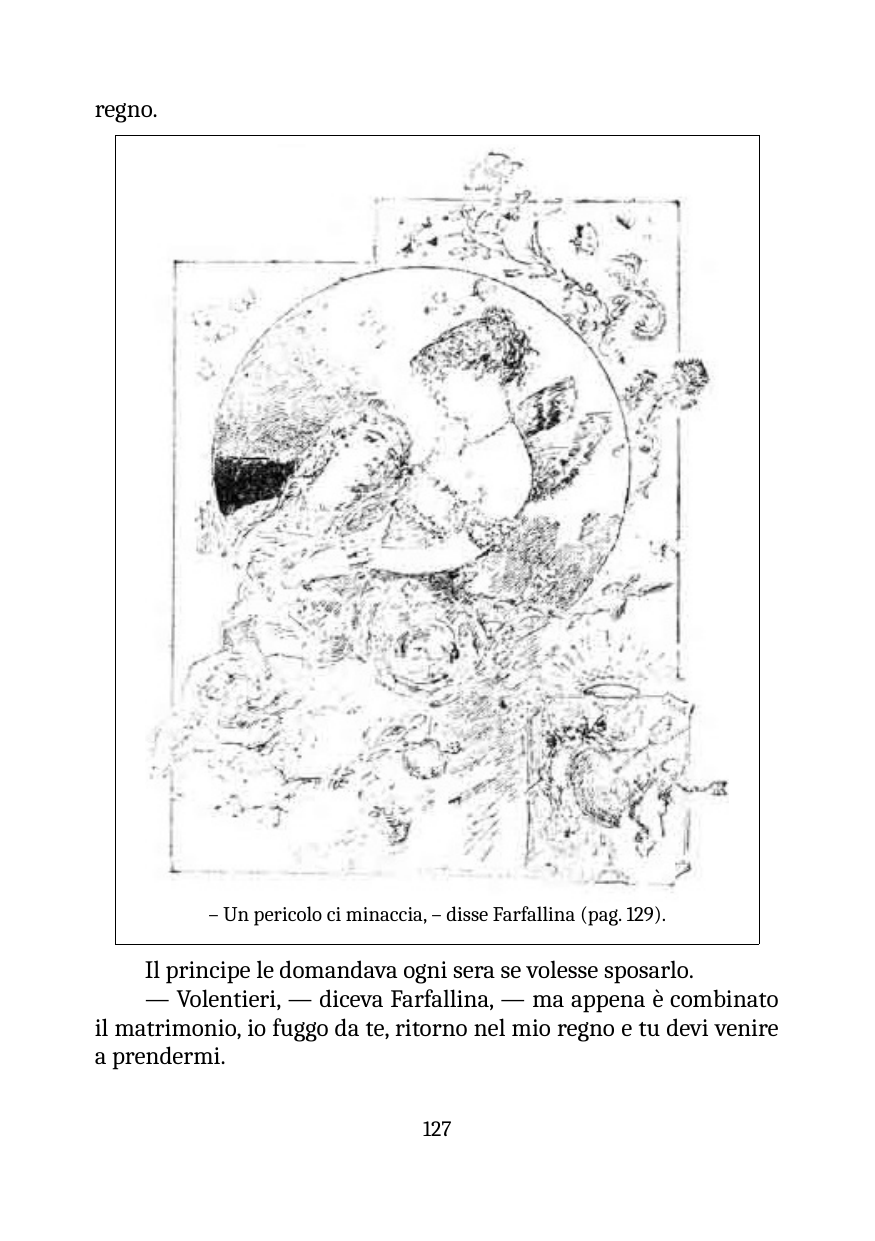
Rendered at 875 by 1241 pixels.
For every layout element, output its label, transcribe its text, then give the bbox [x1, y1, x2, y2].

text regno. [94, 94, 779, 123]
text Il principe le domandava ogni sera se volesse sposarlo. [94, 123, 779, 985]
text — Volentieri, — diceva Farfallina, — ma appena è combinato il matrimonio, io fuggo da te, ritorno nel mio regno e tu devi venire a prendermi. [94, 985, 779, 1071]
picture [145, 144, 729, 903]
text – Un pericolo ci minaccia, – disse Farfallina (pag. 129). [124, 144, 750, 926]
